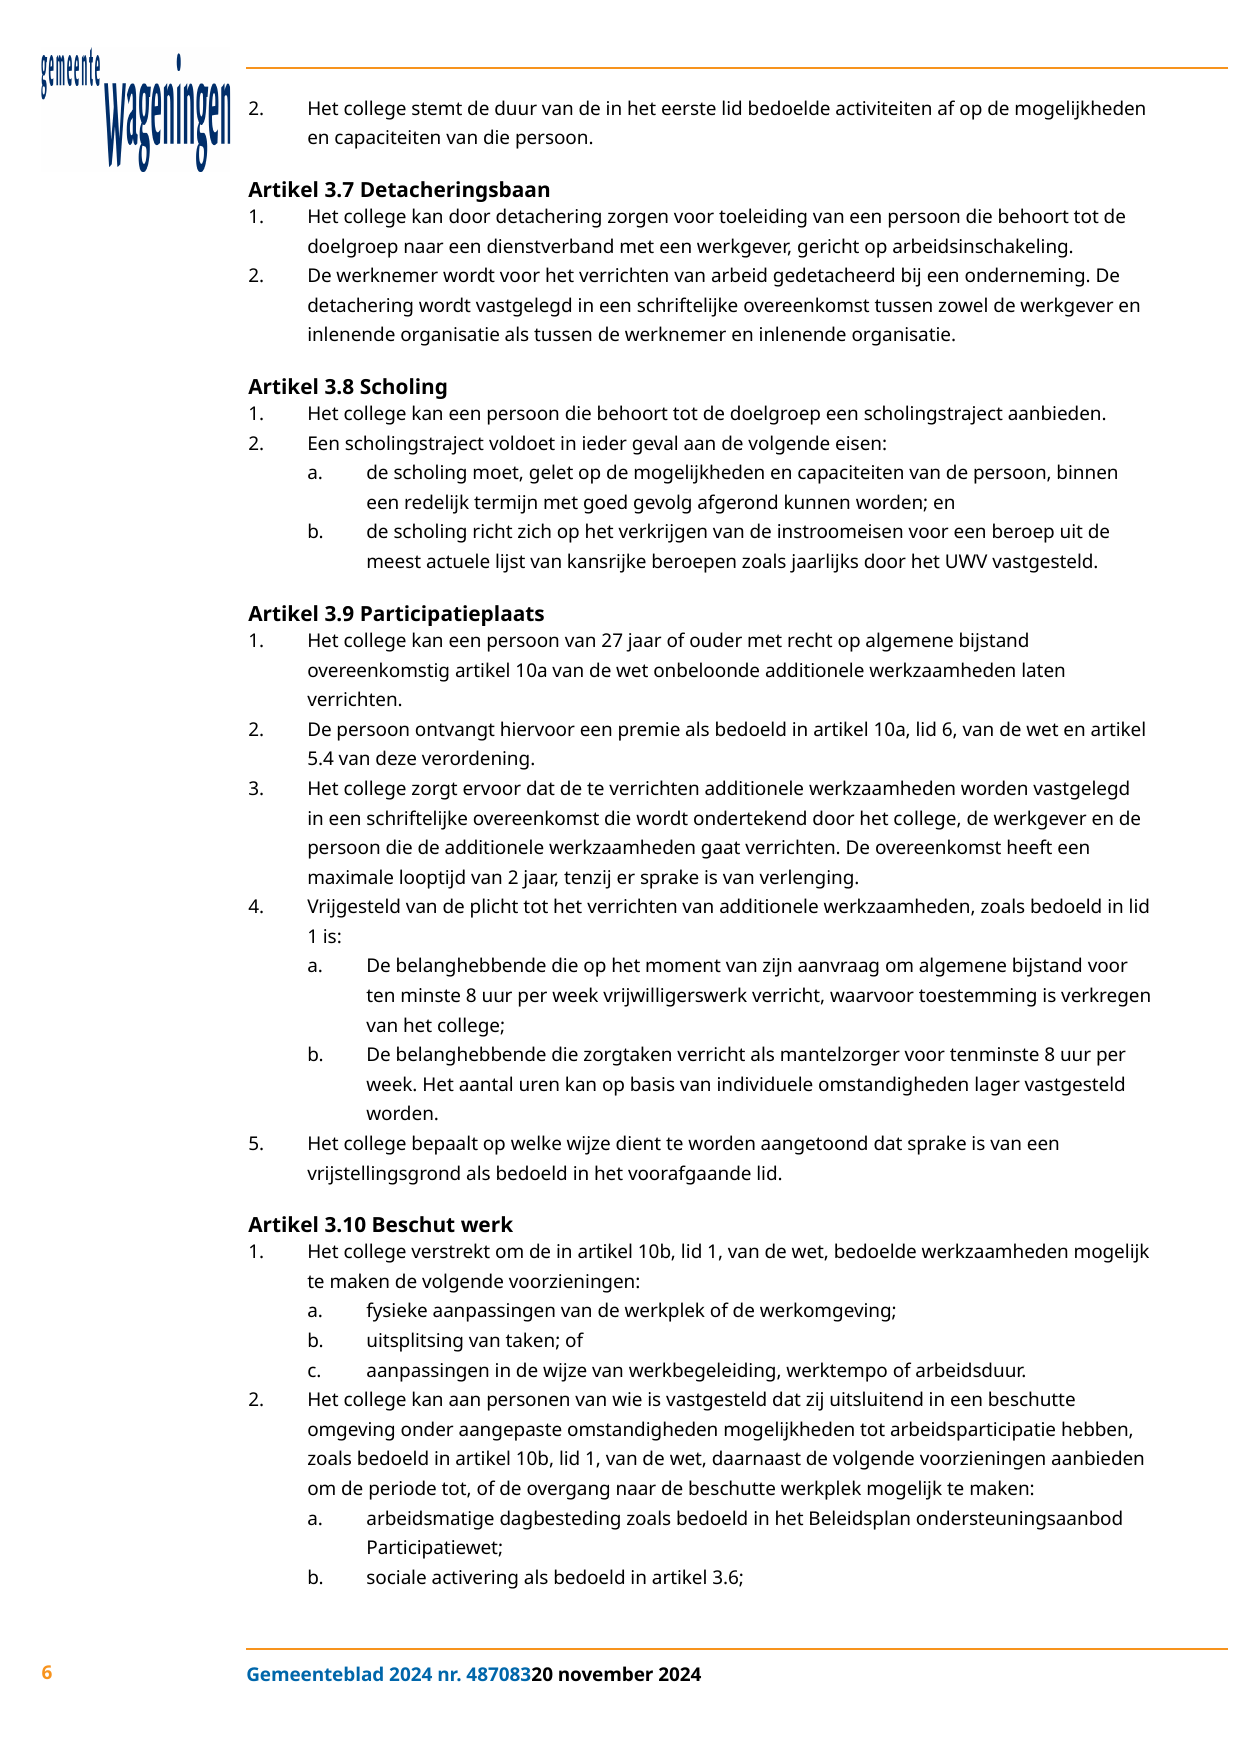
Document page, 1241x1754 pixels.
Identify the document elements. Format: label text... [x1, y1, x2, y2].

list Het college zorgt ervoor dat de te verrichten additionele werkzaamheden worden vastgelegd in een schriftelijke overeenkomst die wordt ondertekend door het college, de werkgever en de persoon die de additionele werkzaamheden gaat verrichten. De overeenkomst heeft een maximale looptijd van 2 jaar, tenzij er sprake is van verlenging. [248, 775, 1152, 889]
list Het college kan een persoon die behoort tot de doelgroep een scholingstraject aanbieden. [248, 400, 1152, 426]
list Het college kan een persoon van 27 jaar of ouder met recht op algemene bijstand overeenkomstig artikel 10a van de wet onbeloonde additionele werkzaamheden laten verrichten. [248, 627, 1152, 712]
list Vrijgesteld van de plicht tot het verrichten van additionele werkzaamheden, zoals bedoeld in lid 1 is: [248, 893, 1152, 949]
list sociale activering als bedoeld in artikel 3.6; [307, 1564, 1152, 1590]
list De belanghebbende die op het moment van zijn aanvraag om algemene bijstand voor ten minste 8 uur per week vrijwilligerswerk verricht, waarvoor toestemming is verkregen van het college; [307, 953, 1152, 1037]
list De werknemer wordt voor het verrichten van arbeid gedetacheerd bij een onderneming. De detachering wordt vastgelegd in een schriftelijke overeenkomst tussen zowel de werkgever en inlenende organisatie als tussen de werknemer en inlenende organisatie. [248, 262, 1152, 347]
list uitsplitsing van taken; of [307, 1327, 1152, 1353]
list de scholing richt zich op het verkrijgen van de instroomeisen voor een beroep uit de meest actuele lijst van kansrijke beroepen zoals jaarlijks door het UWV vastgesteld. [307, 519, 1152, 574]
list Het college stemt de duur van de in het eerste lid bedoelde activiteiten af op de mogelijkheden en capaciteiten van die persoon. [248, 95, 1152, 150]
text Artikel 3.10 Beschut werk [248, 1210, 1152, 1238]
list de scholing moet, gelet op de mogelijkheden en capaciteiten van de persoon, binnen een redelijk termijn met goed gevolg afgerond kunnen worden; en [307, 459, 1152, 515]
list arbeidsmatige dagbesteding zoals bedoeld in het Beleidsplan ondersteuningsaanbod Participatiewet; [307, 1505, 1152, 1560]
list Het college kan aan personen van wie is vastgesteld dat zij uitsluitend in een beschutte omgeving onder aangepaste omstandigheden mogelijkheden tot arbeidsparticipatie hebben, zoals bedoeld in artikel 10b, lid 1, van de wet, daarnaast de volgende voorzieningen aanbieden om de periode tot, of de overgang naar de beschutte werkplek mogelijk te maken: [248, 1386, 1152, 1501]
list Het college verstrekt om de in artikel 10b, lid 1, van de wet, bedoelde werkzaamheden mogelijk te maken de volgende voorzieningen: [248, 1238, 1152, 1294]
picture [41, 47, 231, 172]
text Artikel 3.8 Scholing [248, 372, 1152, 400]
list fysieke aanpassingen van de werkplek of de werkomgeving; [307, 1298, 1152, 1323]
list aanpassingen in de wijze van werkbegeleiding, werktempo of arbeidsduur. [307, 1357, 1152, 1383]
list Een scholingstraject voldoet in ieder geval aan de volgende eisen: [248, 430, 1152, 456]
text Artikel 3.7 Detacheringsbaan [248, 175, 1152, 203]
list Het college bepaalt op welke wijze dient te worden aangetoond dat sprake is van een vrijstellingsgrond als bedoeld in het voorafgaande lid. [248, 1130, 1152, 1185]
list Het college kan door detachering zorgen voor toeleiding van een persoon die behoort tot de doelgroep naar een dienstverband met een werkgever, gericht op arbeidsinschakeling. [248, 203, 1152, 258]
list De belanghebbende die zorgtaken verricht als mantelzorger voor tenminste 8 uur per week. Het aantal uren kan op basis van individuele omstandigheden lager vastgesteld worden. [307, 1041, 1152, 1126]
list De persoon ontvangt hiervoor een premie als bedoeld in artikel 10a, lid 6, van de wet en artikel 5.4 van deze verordening. [248, 716, 1152, 771]
text Artikel 3.9 Participatieplaats [248, 599, 1152, 627]
